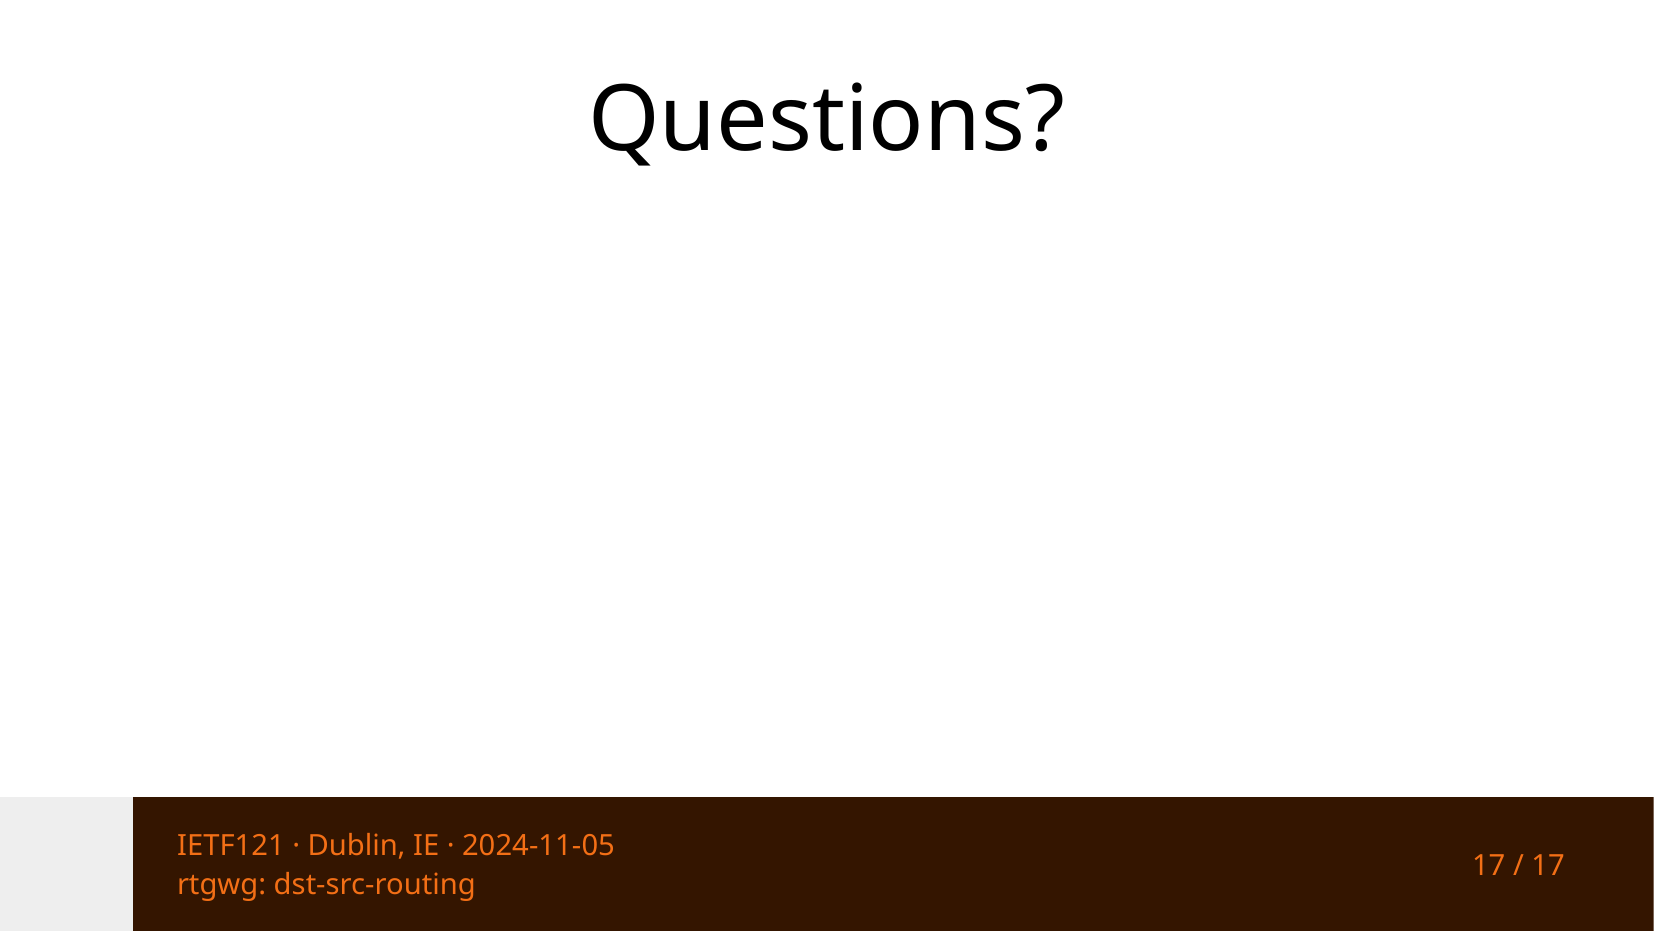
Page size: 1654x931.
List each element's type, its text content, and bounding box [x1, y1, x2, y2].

title Questions? [82, 37, 1571, 193]
